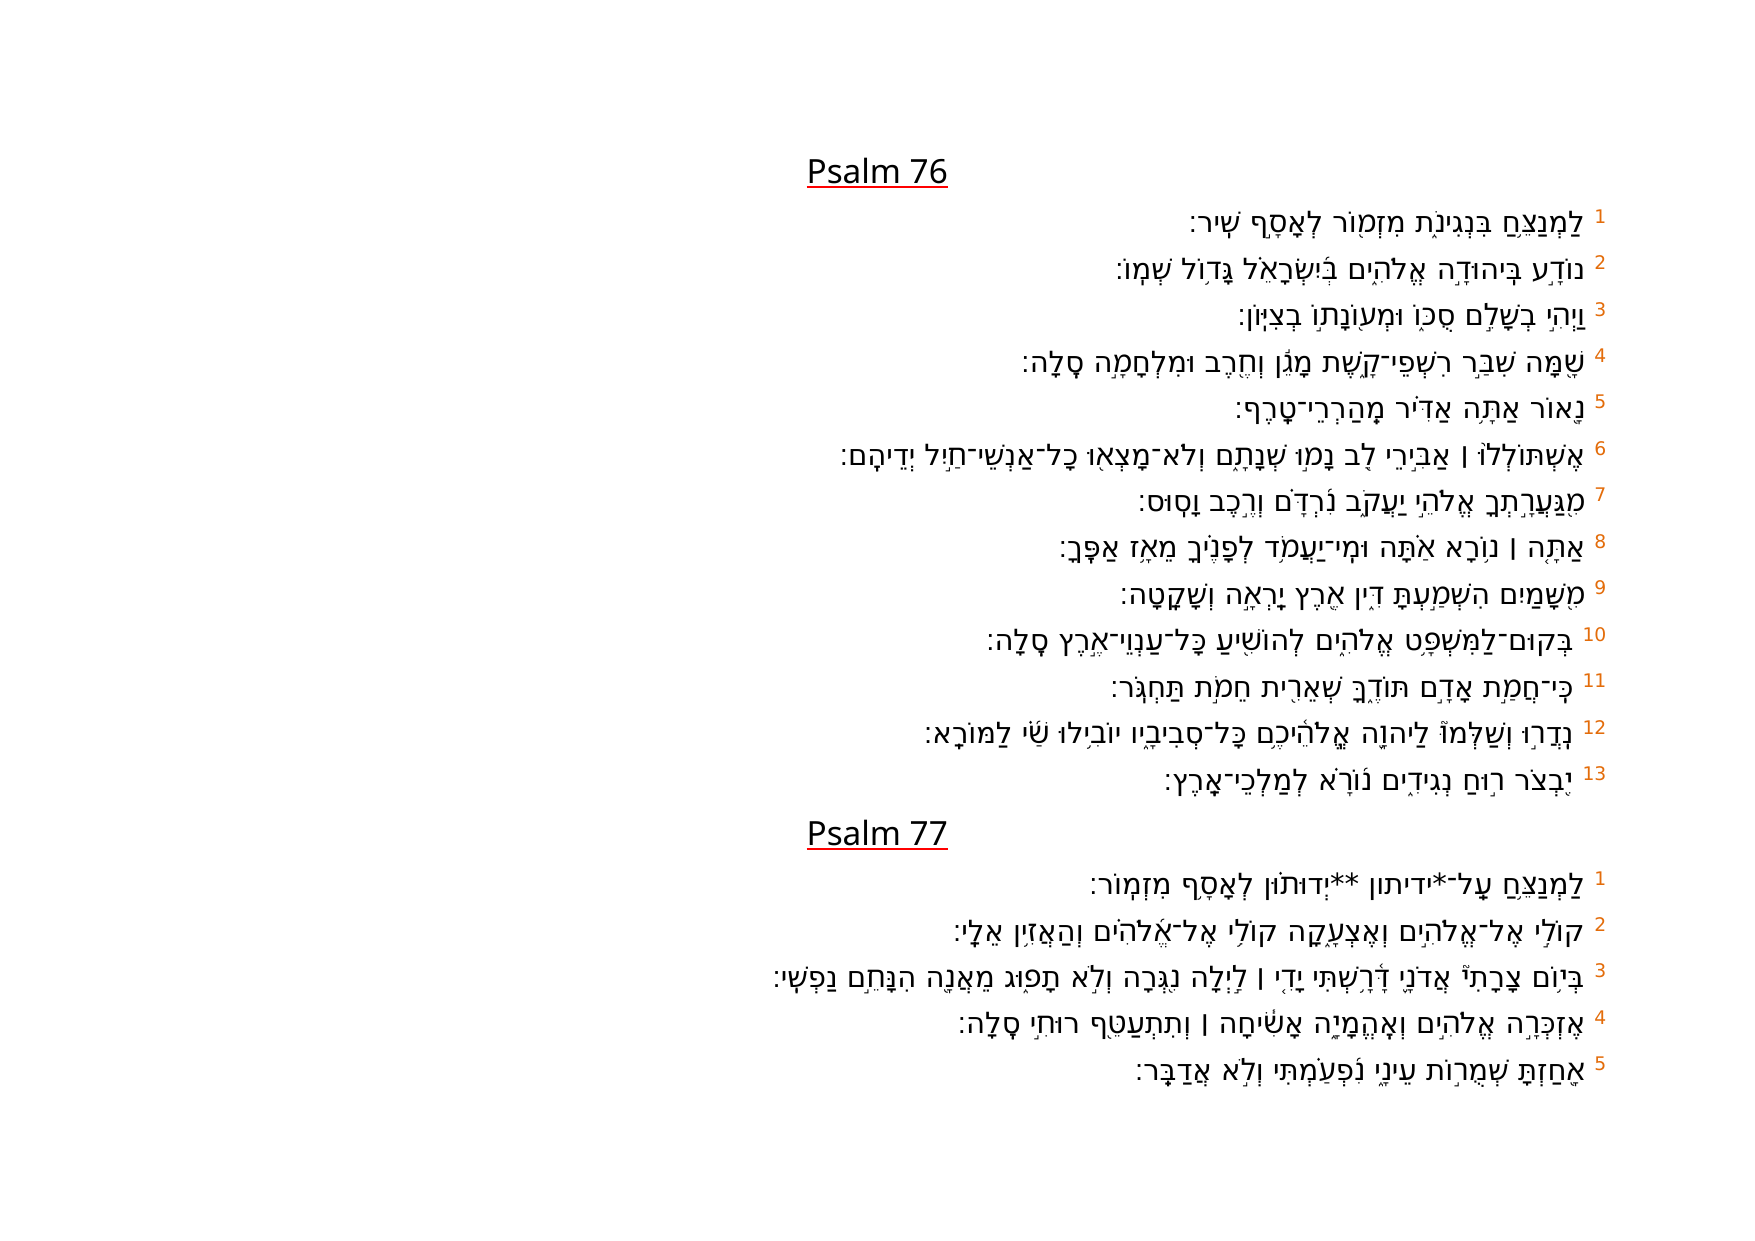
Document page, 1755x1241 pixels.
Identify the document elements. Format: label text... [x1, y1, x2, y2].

text 3 בְּי֥וֹם צָרָתִי֮ אֲדֹנָ֢י דָּ֫רָ֥שְׁתִּי יָדִ֤י ׀ לַ֣יְלָה נִ֭גְּרָה וְלֹ֣א תָפ֑וּג מֵאֲנָ֖ה הִנָּחֵ֣ם נַפְשִֽׁי׃ ‬‬‬‬ [148, 960, 1606, 994]
text 8 אַתָּ֤ה ׀ נ֥וֹרָא אַ֗תָּה וּמִֽי־יַעֲמֹ֥ד לְפָנֶ֗יךָ מֵאָ֥ז אַפֶּֽךָ׃ ‬‬‬‬ [148, 531, 1606, 565]
text 10 בְּקוּם־לַמִּשְׁפָּ֥ט אֱלֹהִ֑ים לְהוֹשִׁ֖יעַ כָּל־עַנְוֵי־אֶ֣רֶץ סֶֽלָה׃ ‬‬‬‬ [148, 624, 1606, 658]
text 4 אֶזְכְּרָ֣ה אֱלֹהִ֣ים וְאֶֽהֱמָיָ֑ה אָשִׂ֓יחָה ׀ וְתִתְעַטֵּ֖ף רוּחִ֣י סֶֽלָה׃ ‬‬‬‬ [148, 1007, 1606, 1041]
text 2 קוֹלִ֣י אֶל־אֱלֹהִ֣ים וְאֶצְעָ֑קָה קוֹלִ֥י אֶל־אֱ֝לֹהִ֗ים וְהַאֲזִ֥ין אֵלָֽי׃ ‬‬‬‬ [148, 914, 1606, 948]
text 1 לַמְנַצֵּ֥חַ עַֽל־*ידיתון **יְדוּת֗וּן לְאָסָ֥ף מִזְמֽוֹר׃ [148, 867, 1606, 901]
text 13 יִ֭בְצֹר ר֣וּחַ נְגִידִ֑ים נ֝וֹרָ֗א לְמַלְכֵי־אָֽרֶץ׃ ‬‬‬‬ [148, 763, 1606, 797]
text 6 אֶשְׁתּוֹלְל֨וּ ׀ אַבִּ֣ירֵי לֵ֭ב נָמ֣וּ שְׁנָתָ֑ם וְלֹא־מָצְא֖וּ כָל־אַנְשֵׁי־חַ֣יִל יְדֵיהֶֽם׃ ‬‬‬‬ [148, 438, 1606, 472]
text 11 כִּֽי־חֲמַ֣ת אָדָ֣ם תּוֹדֶ֑ךָּ שְׁאֵרִ֖ית חֵמֹ֣ת תַּחְגֹּֽר׃ ‬‬‬‬ [148, 670, 1606, 704]
text Psalm 76 [148, 148, 1606, 193]
text 9 מִ֭שָּׁמַיִם הִשְׁמַ֣עְתָּ דִּ֑ין אֶ֖רֶץ יָֽרְאָ֣ה וְשָׁקָֽטָה׃ ‬‬‬‬ [148, 577, 1606, 611]
text 2 נוֹדָ֣ע בִּֽיהוּדָ֣ה אֱלֹהִ֑ים בְּ֝יִשְׂרָאֵ֗ל גָּד֥וֹל שְׁמֽוֹ׃ ‬‬‬‬ [148, 252, 1606, 286]
text 5 נָ֭אוֹר אַתָּ֥ה אַדִּ֗יר מֵֽהַרְרֵי־טָֽרֶף׃ ‬‬‬‬ [148, 391, 1606, 425]
text 12 נִֽדֲר֣וּ וְשַׁלְּמוּ֮ לַיהוָ֢ה אֱ‍ֽלֹהֵ֫יכֶ֥ם כָּל־סְבִיבָ֑יו יוֹבִ֥ילוּ שַׁ֝֗י לַמּוֹרָֽא׃ ‬‬‬‬ [148, 717, 1606, 751]
text Psalm 77 [148, 809, 1606, 855]
text 5 אָ֭חַזְתָּ שְׁמֻר֣וֹת עֵינָ֑י נִ֝פְעַ֗מְתִּי וְלֹ֣א אֲדַבֵּֽר׃ ‬‬‬‬ [148, 1053, 1606, 1087]
text 1 לַמְנַצֵּ֥חַ בִּנְגִינֹ֑ת מִזְמ֖וֹר לְאָסָ֣ף שִֽׁיר׃ [148, 206, 1606, 239]
text 7 מִ֭גַּעֲרָ֣תְךָ אֱלֹהֵ֣י יַעֲקֹ֑ב נִ֝רְדָּ֗ם וְרֶ֣כֶב וָסֽוּס׃ ‬‬‬‬ [148, 484, 1606, 518]
text 3 וַיְהִ֣י בְשָׁלֵ֣ם סֻכּ֑וֹ וּמְע֖וֹנָת֣וֹ בְצִיּֽוֹן׃ ‬‬‬‬ [148, 298, 1606, 332]
text 4 שָׁ֭מָּה שִׁבַּ֣ר רִשְׁפֵי־קָ֑שֶׁת מָגֵ֬ן וְחֶ֖רֶב וּמִלְחָמָ֣ה סֶֽלָה׃ ‬‬‬‬ [148, 345, 1606, 379]
